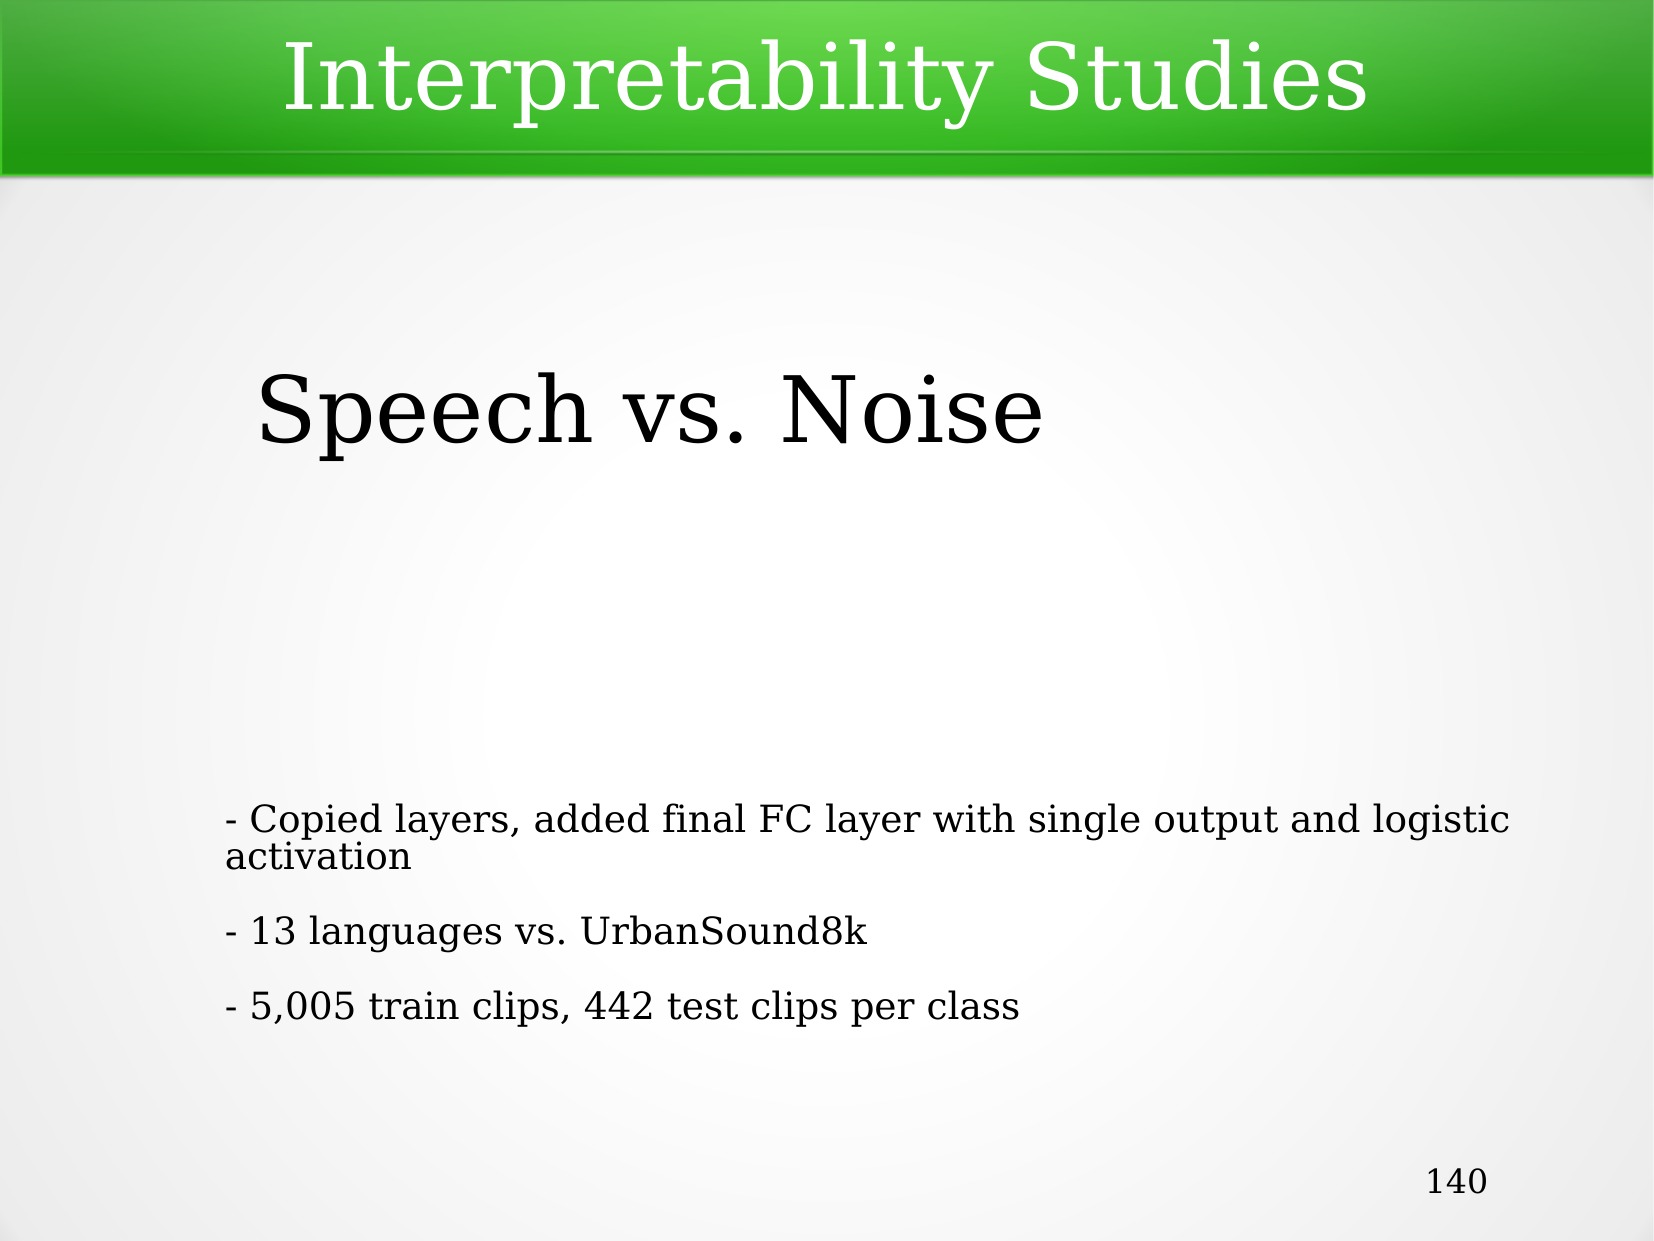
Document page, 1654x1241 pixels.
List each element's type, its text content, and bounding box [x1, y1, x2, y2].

picture [0, 0, 1654, 1241]
text_box Speech vs. Noise [239, 362, 1066, 526]
title Interpretability Studies [82, 11, 1571, 154]
text_box - Copied layers, added final FC layer with single output and logistic activation - 13 languages vs. UrbanSound8k - 5,005 train clips, 442 test clips per class [209, 794, 1590, 1110]
